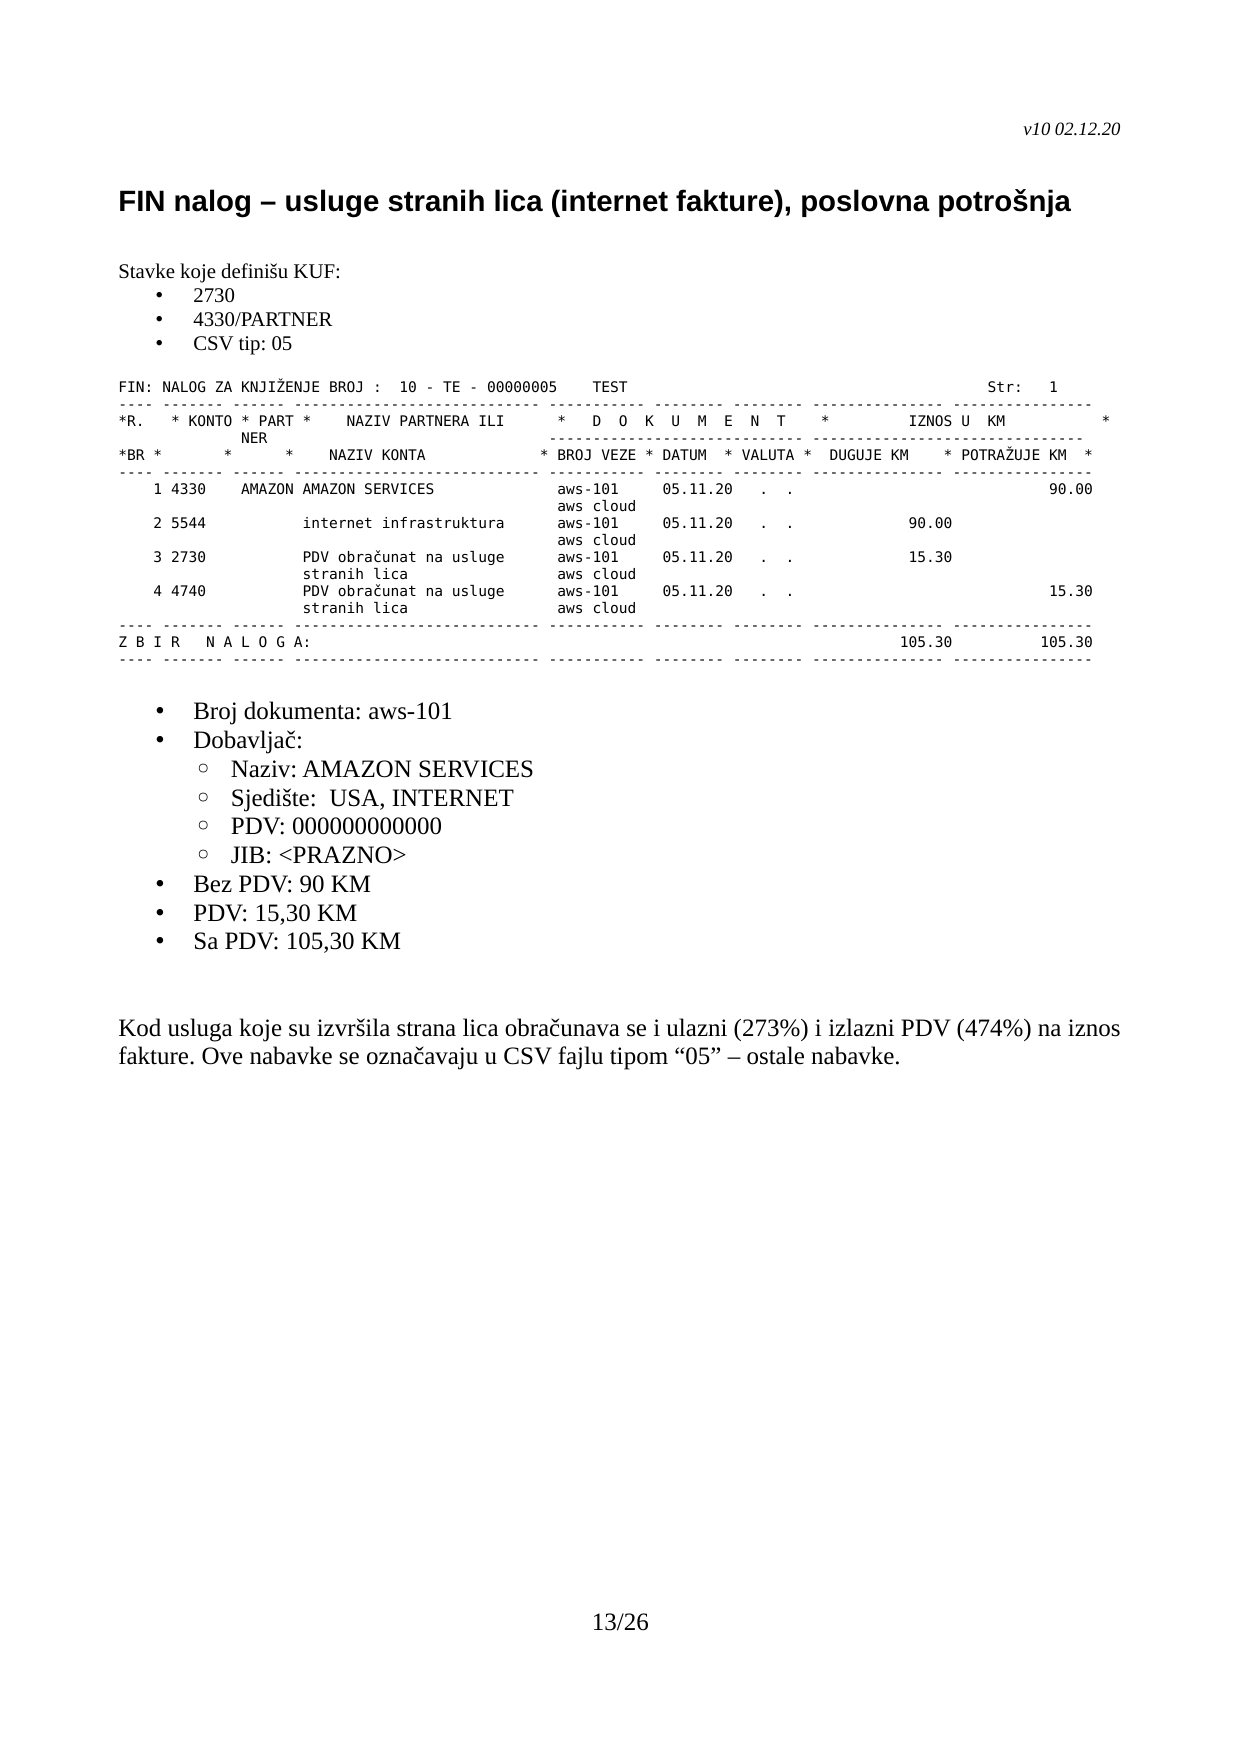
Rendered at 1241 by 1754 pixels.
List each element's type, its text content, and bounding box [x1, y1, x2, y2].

text 1 4330 AMAZON AMAZON SERVICES aws-101 05.11.20 . . 90.00 [118, 481, 1122, 498]
list 4330/PARTNER [156, 307, 1122, 331]
text Z B I R N A L O G A: 105.30 105.30 [118, 634, 1122, 651]
list 2730 [156, 283, 1122, 307]
list Dobavljač: [156, 725, 1122, 754]
text *R. * KONTO * PART * NAZIV PARTNERA ILI * D O K U M E N T * IZNOS U KM * [118, 413, 1122, 430]
text ---- ------- ------ ---------------------------- ----------- -------- -------- --------------- ---------------- [118, 651, 1122, 668]
text FIN: NALOG ZA KNJIŽENJE BROJ : 10 - TE - 00000005 TEST Str: 1 [118, 379, 1122, 396]
text stranih lica aws cloud [118, 600, 1122, 617]
text stranih lica aws cloud [118, 566, 1122, 583]
text 3 2730 PDV obračunat na usluge aws-101 05.11.20 . . 15.30 [118, 549, 1122, 566]
text 4 4740 PDV obračunat na usluge aws-101 05.11.20 . . 15.30 [118, 583, 1122, 600]
list PDV: 000000000000 [193, 811, 1122, 840]
text aws cloud [118, 532, 1122, 549]
list Sjedište: USA, INTERNET [193, 783, 1122, 811]
text NER ----------------------------- ------------------------------- [118, 430, 1122, 447]
text Stavke koje definišu KUF: [118, 259, 1122, 283]
list Naziv: AMAZON SERVICES [193, 754, 1122, 783]
subtitle FIN nalog – usluge stranih lica (internet fakture), poslovna potrošnja [118, 184, 1122, 217]
text ---- ------- ------ ---------------------------- ----------- -------- -------- --------------- ---------------- [118, 617, 1122, 634]
text ---- ------- ------ ---------------------------- ----------- -------- -------- --------------- ---------------- [118, 396, 1122, 413]
text aws cloud [118, 498, 1122, 515]
list PDV: 15,30 KM [156, 898, 1122, 926]
text 2 5544 internet infrastruktura aws-101 05.11.20 . . 90.00 [118, 515, 1122, 532]
text ---- ------- ------ ---------------------------- ----------- -------- -------- --------------- ---------------- [118, 464, 1122, 481]
text *BR * * * NAZIV KONTA * BROJ VEZE * DATUM * VALUTA * DUGUJE KM * POTRAŽUJE KM * [118, 447, 1122, 464]
list Bez PDV: 90 KM [156, 869, 1122, 898]
list Sa PDV: 105,30 KM [156, 926, 1122, 955]
list Broj dokumenta: aws-101 [156, 696, 1122, 725]
text Kod usluga koje su izvršila strana lica obračunava se i ulazni (273%) i izlazni PDV (474%) na iznos fakture. Ove nabavke se označavaju u CSV fajlu tipom “05” – ostale nabavke. [118, 1013, 1122, 1070]
list CSV tip: 05 [156, 331, 1122, 355]
list JIB: <PRAZNO> [193, 840, 1122, 869]
